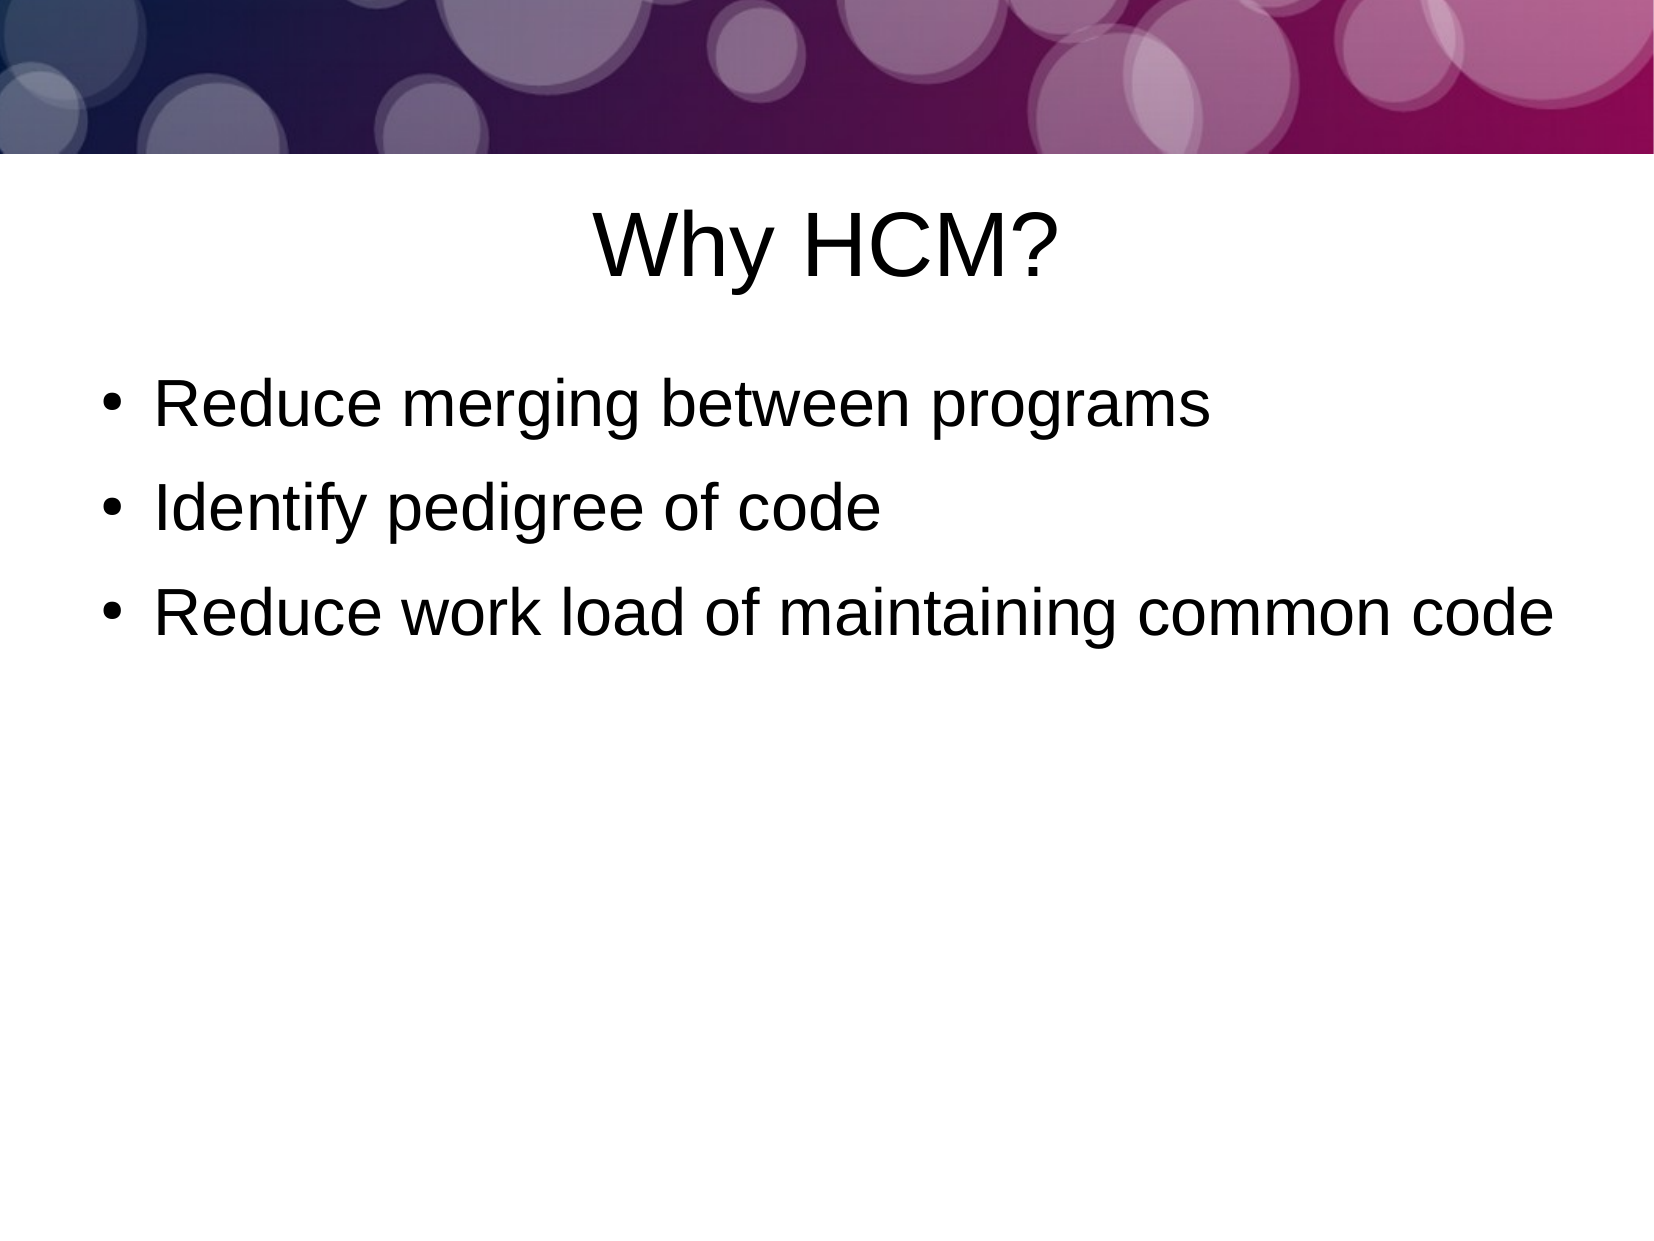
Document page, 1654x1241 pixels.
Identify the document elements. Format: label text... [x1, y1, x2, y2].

list Reduce merging between programs Identify pedigree of code Reduce work load of maintaining common code [82, 366, 1571, 1087]
title Why HCM? [82, 159, 1571, 331]
picture [0, 0, 1654, 154]
